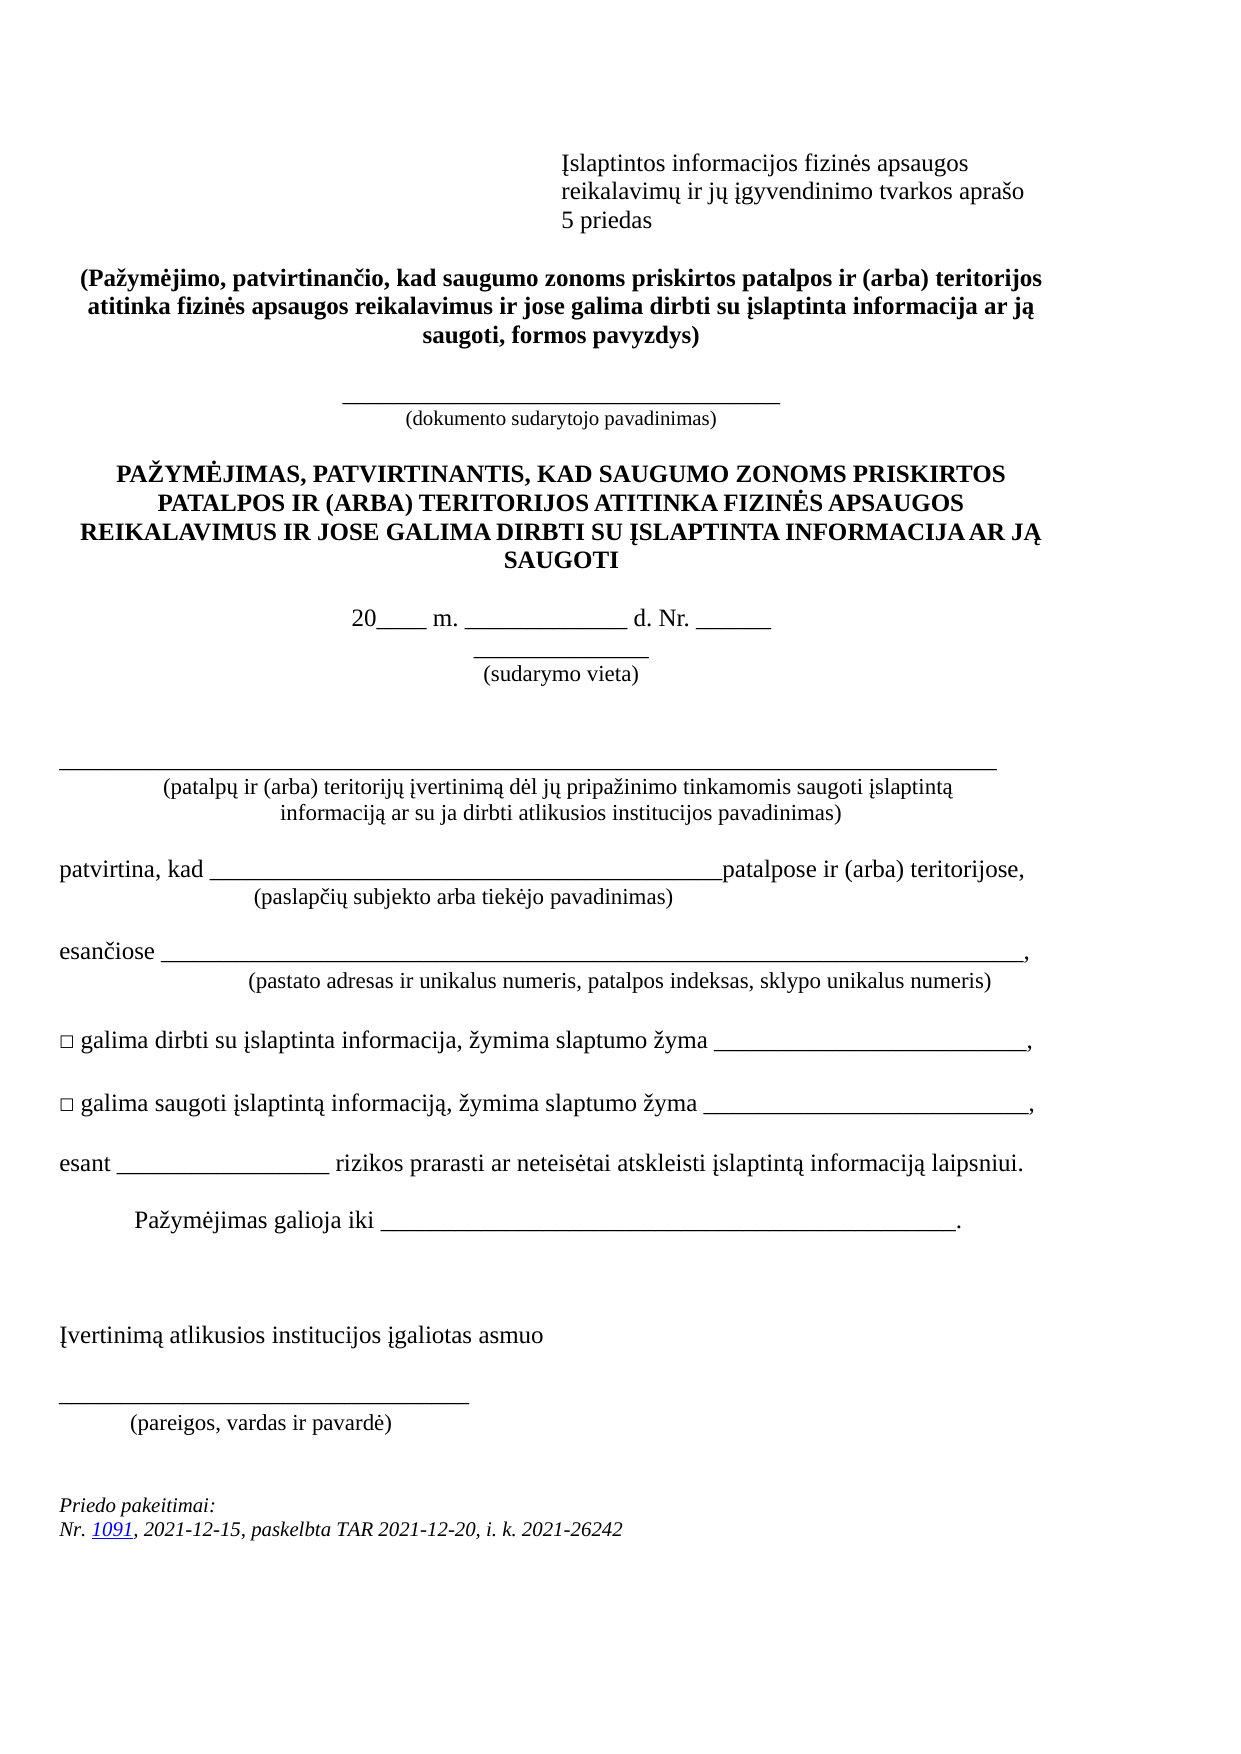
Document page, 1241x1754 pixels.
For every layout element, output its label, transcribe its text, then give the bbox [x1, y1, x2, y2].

text ______________ [59, 632, 1063, 660]
text (dokumento sudarytojo pavadinimas) [59, 406, 1063, 430]
text (pareigos, vardas ir pavardė) [59, 1407, 1063, 1435]
text Įslaptintos informacijos fizinės apsaugos reikalavimų ir jų įgyvendinimo tvarkos aprašo [561, 148, 1063, 205]
text 20____ m. _____________ d. Nr. ______ [59, 603, 1063, 632]
text Nr. 1091, 2021-12-15, paskelbta TAR 2021-12-20, i. k. 2021-26242 [59, 1517, 1063, 1541]
text (patalpų ir (arba) teritorijų įvertinimą dėl jų pripažinimo tinkamomis saugoti įslaptintą [59, 773, 1063, 799]
text Priedo pakeitimai: [59, 1493, 1063, 1517]
text informaciją ar su ja dirbti atlikusios institucijos pavadinimas) [59, 799, 1063, 826]
text 5 priedas [561, 205, 1063, 234]
text PAŽYMĖJIMAS, PATVIRTINANTIS, KAD SAUGUMO ZONOMS PRISKIRTOS PATALPOS IR (ARBA) TERITORIJOS ATITINKA FIZINĖS APSAUGOS REIKALAVIMUS IR JOSE GALIMA DIRBTI SU ĮSLAPTINTA INFORMACIJA AR JĄ SAUGOTI [59, 459, 1063, 574]
text ___________________________________ [59, 378, 1063, 406]
text patvirtina, kad _________________________________________patalpose ir (arba) teritorijose, [59, 854, 1063, 883]
text (pastato adresas ir unikalus numeris, patalpos indeksas, sklypo unikalus numeris) [59, 965, 1063, 993]
text ___________________________________________________________________________ [59, 744, 1063, 773]
text esant _________________ rizikos prarasti ar neteisėtai atskleisti įslaptintą informaciją laipsniui. [59, 1148, 1063, 1177]
text ☐ galima saugoti įslaptintą informaciją, žymima slaptumo žyma __________________________, [59, 1085, 1063, 1119]
text (Pažymėjimo, patvirtinančio, kad saugumo zonoms priskirtos patalpos ir (arba) teritorijos atitinka fizinės apsaugos reikalavimus ir jose galima dirbti su įslaptinta informacija ar ją saugoti, formos pavyzdys) [59, 263, 1063, 349]
text ☐ galima dirbti su įslaptinta informacija, žymima slaptumo žyma _________________________, [59, 1022, 1063, 1056]
text (paslapčių subjekto arba tiekėjo pavadinimas) [59, 883, 1063, 909]
text Pažymėjimas galioja iki ______________________________________________. [59, 1205, 1063, 1234]
text esančiose _____________________________________________________________________, [59, 936, 1063, 965]
text (sudarymo vieta) [59, 660, 1063, 687]
text Įvertinimą atlikusios institucijos įgaliotas asmuo [59, 1320, 1063, 1349]
